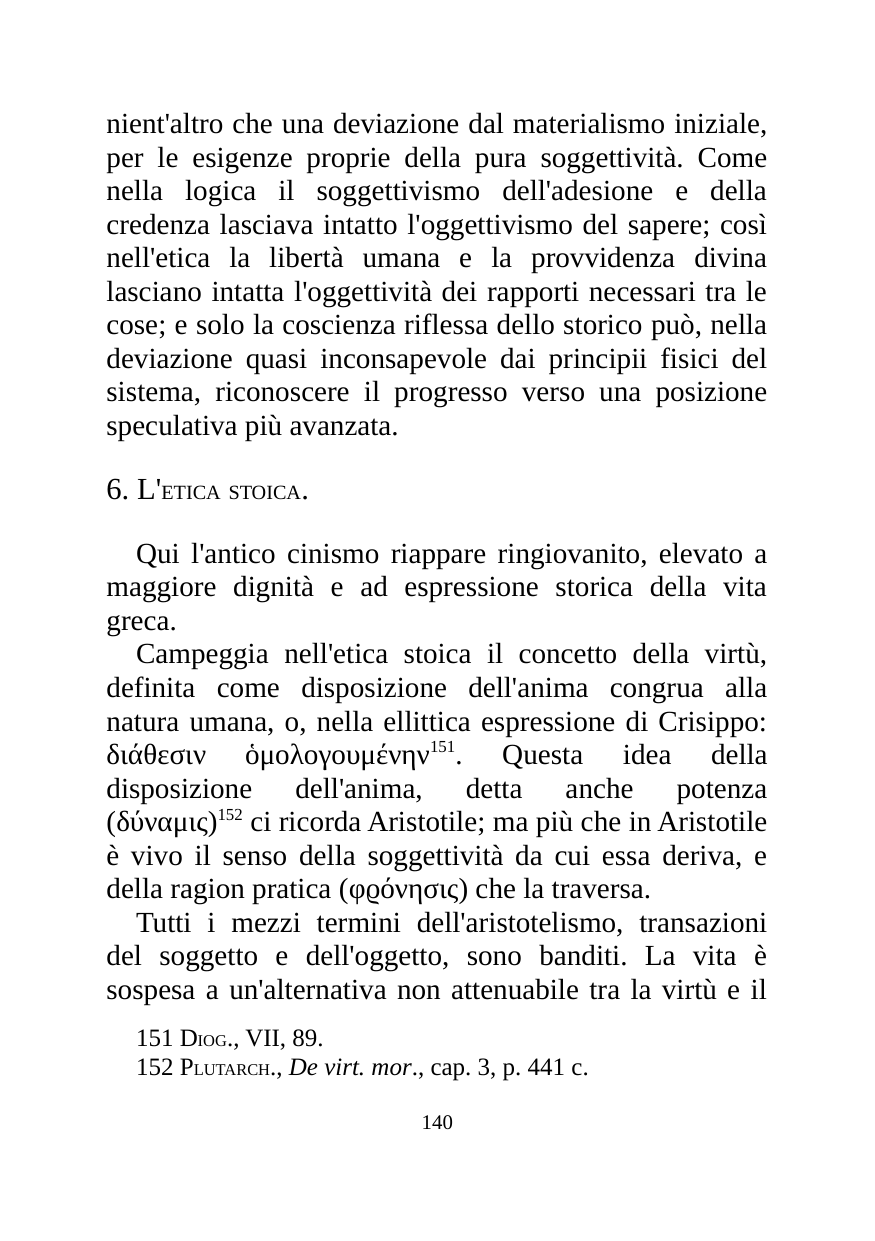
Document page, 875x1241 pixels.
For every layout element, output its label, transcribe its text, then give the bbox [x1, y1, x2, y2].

subtitle 6. L'etica stoica. [106, 471, 768, 506]
text nient'altro che una deviazione dal materialismo iniziale, per le esigenze proprie della pura soggettività. Come nella logica il soggettivismo dell'adesione e della credenza lasciava intatto l'oggettivismo del sapere; così nell'etica la libertà umana e la provvidenza divina lasciano intatta l'oggettività dei rapporti necessari tra le cose; e solo la coscienza riflessa dello storico può, nella deviazione quasi inconsapevole dai principii fisici del sistema, riconoscere il progresso verso una posizione speculativa più avanzata. [106, 106, 768, 442]
text Plutarch., De virt. mor., cap. 3, p. 441 c. [106, 1052, 768, 1080]
text Qui l'antico cinismo riappare ringiovanito, elevato a maggiore dignità e ad espressione storica della vita greca. [106, 536, 768, 637]
text Campeggia nell'etica stoica il concetto della virtù, definita come disposizione dell'anima congrua alla natura umana, o, nella ellittica espressione di Crisippo: διάθεσιν ὁμολογουμένην. Questa idea della disposizione dell'anima, detta anche potenza (δύναμις) ci ricorda Aristotile; ma più che in Aristotile è vivo il senso della soggettività da cui essa deriva, e della ragion pratica (φϱόνησις) che la traversa. [106, 637, 768, 905]
text Tutti i mezzi termini dell'aristotelismo, transazioni del soggetto e dell'oggetto, sono banditi. La vita è sospesa a un'alternativa non attenuabile tra la virtù e il [106, 905, 768, 1006]
text Diog., VII, 89. [106, 1023, 768, 1052]
